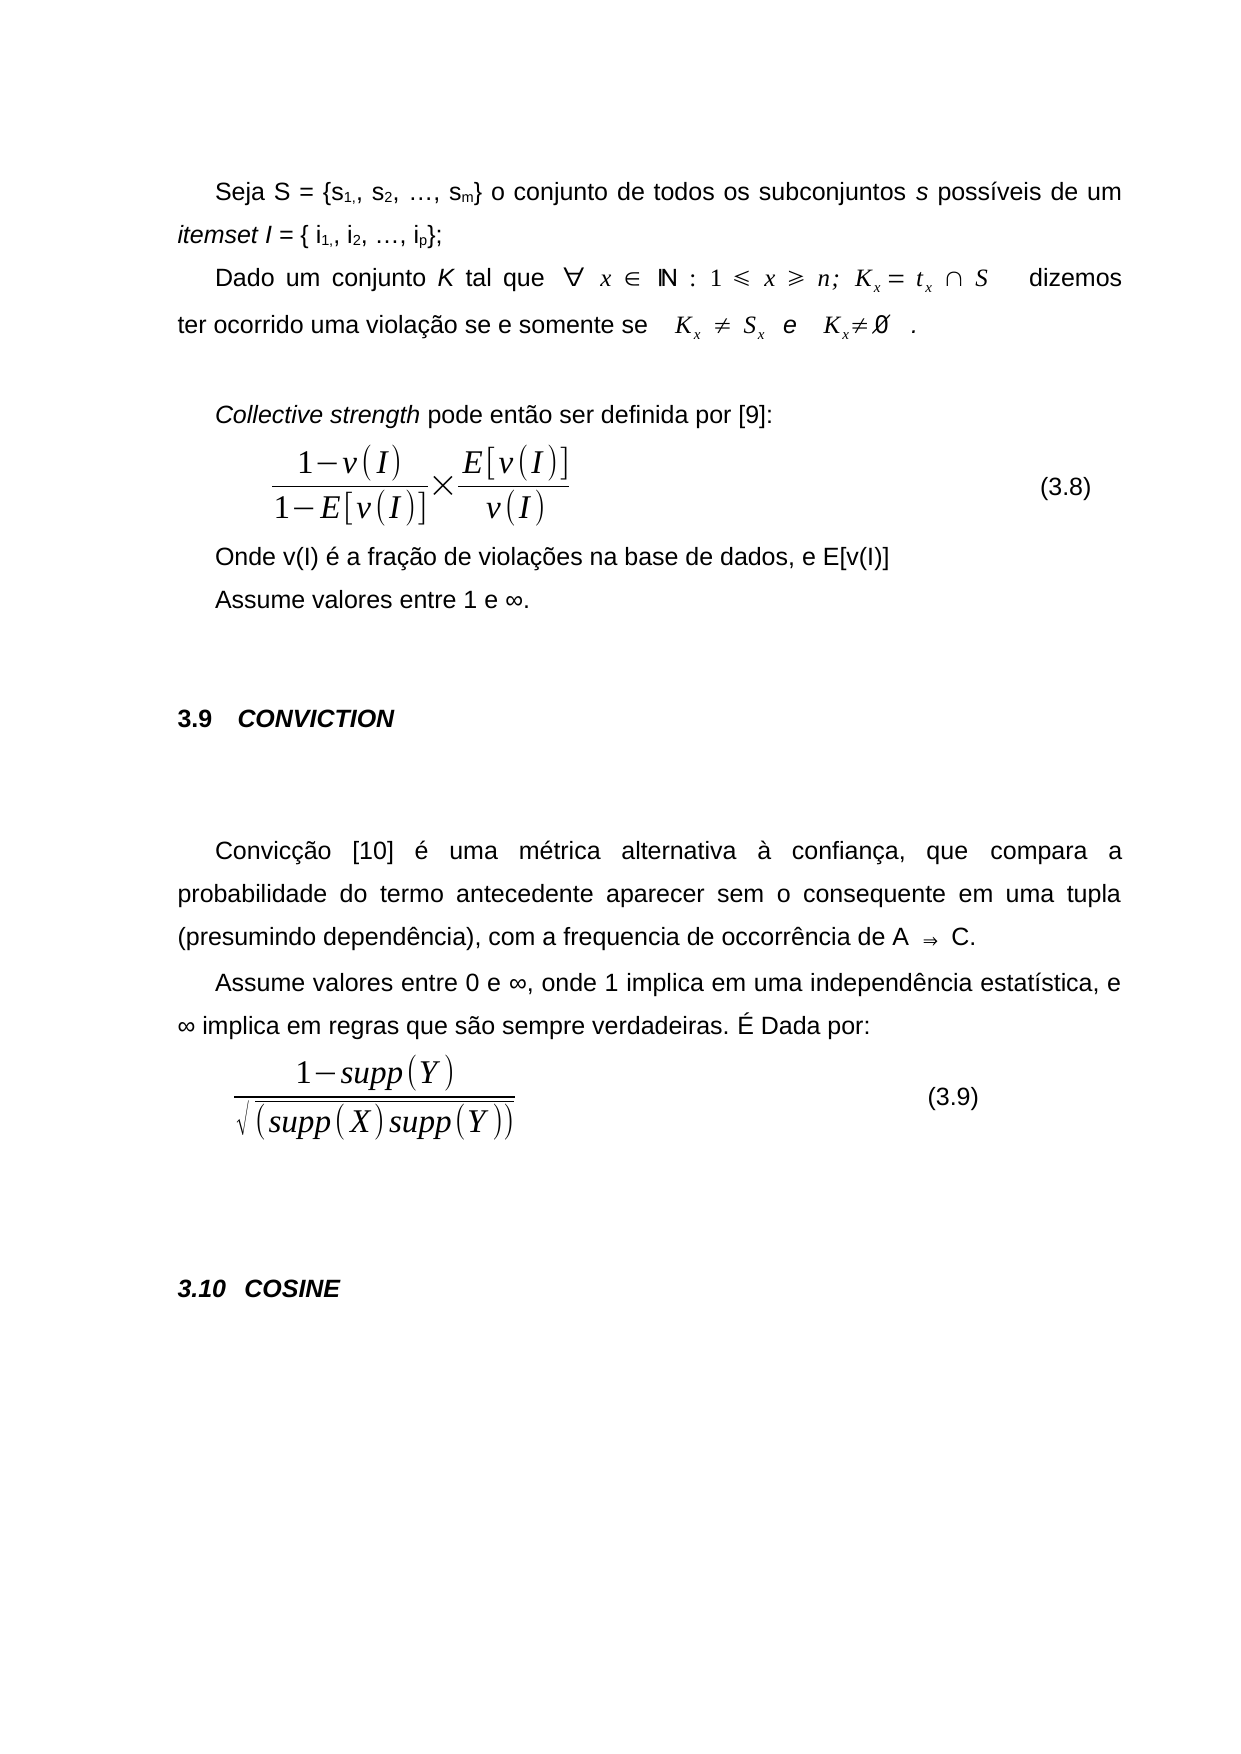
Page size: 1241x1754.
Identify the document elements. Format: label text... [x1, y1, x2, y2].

text Dado um conjunto K tal que dizemos ter ocorrido uma violação se e somente se e . [177, 263, 1122, 343]
text (3.9) [177, 1054, 1122, 1142]
text Assume valores entre 1 e ∞. [177, 586, 1122, 614]
text Collective strength pode então ser definida por [9]: [177, 400, 1122, 429]
text Assume valores entre 0 e ∞, onde 1 implica em uma independência estatística, e ∞ implica em regras que são sempre verdadeiras. É Dada por: [177, 968, 1122, 1040]
subtitle COSINE [177, 1274, 1122, 1303]
text (3.8) [177, 443, 1122, 528]
text Seja S = {s1,, s2, …, sm} o conjunto de todos os subconjuntos s possíveis de um itemset I = { i1,, i2, …, ip}; [177, 177, 1122, 249]
subtitle CONVICTION [177, 704, 1122, 732]
text Onde v(I) é a fração de violações na base de dados, e E[v(I)] [177, 542, 1122, 571]
text Convicção [10] é uma métrica alternativa à confiança, que compara a probabilidade do termo antecedente aparecer sem o consequente em uma tupla (presumindo dependência), com a frequencia de occorrência de A ⇒ C. [177, 836, 1122, 953]
